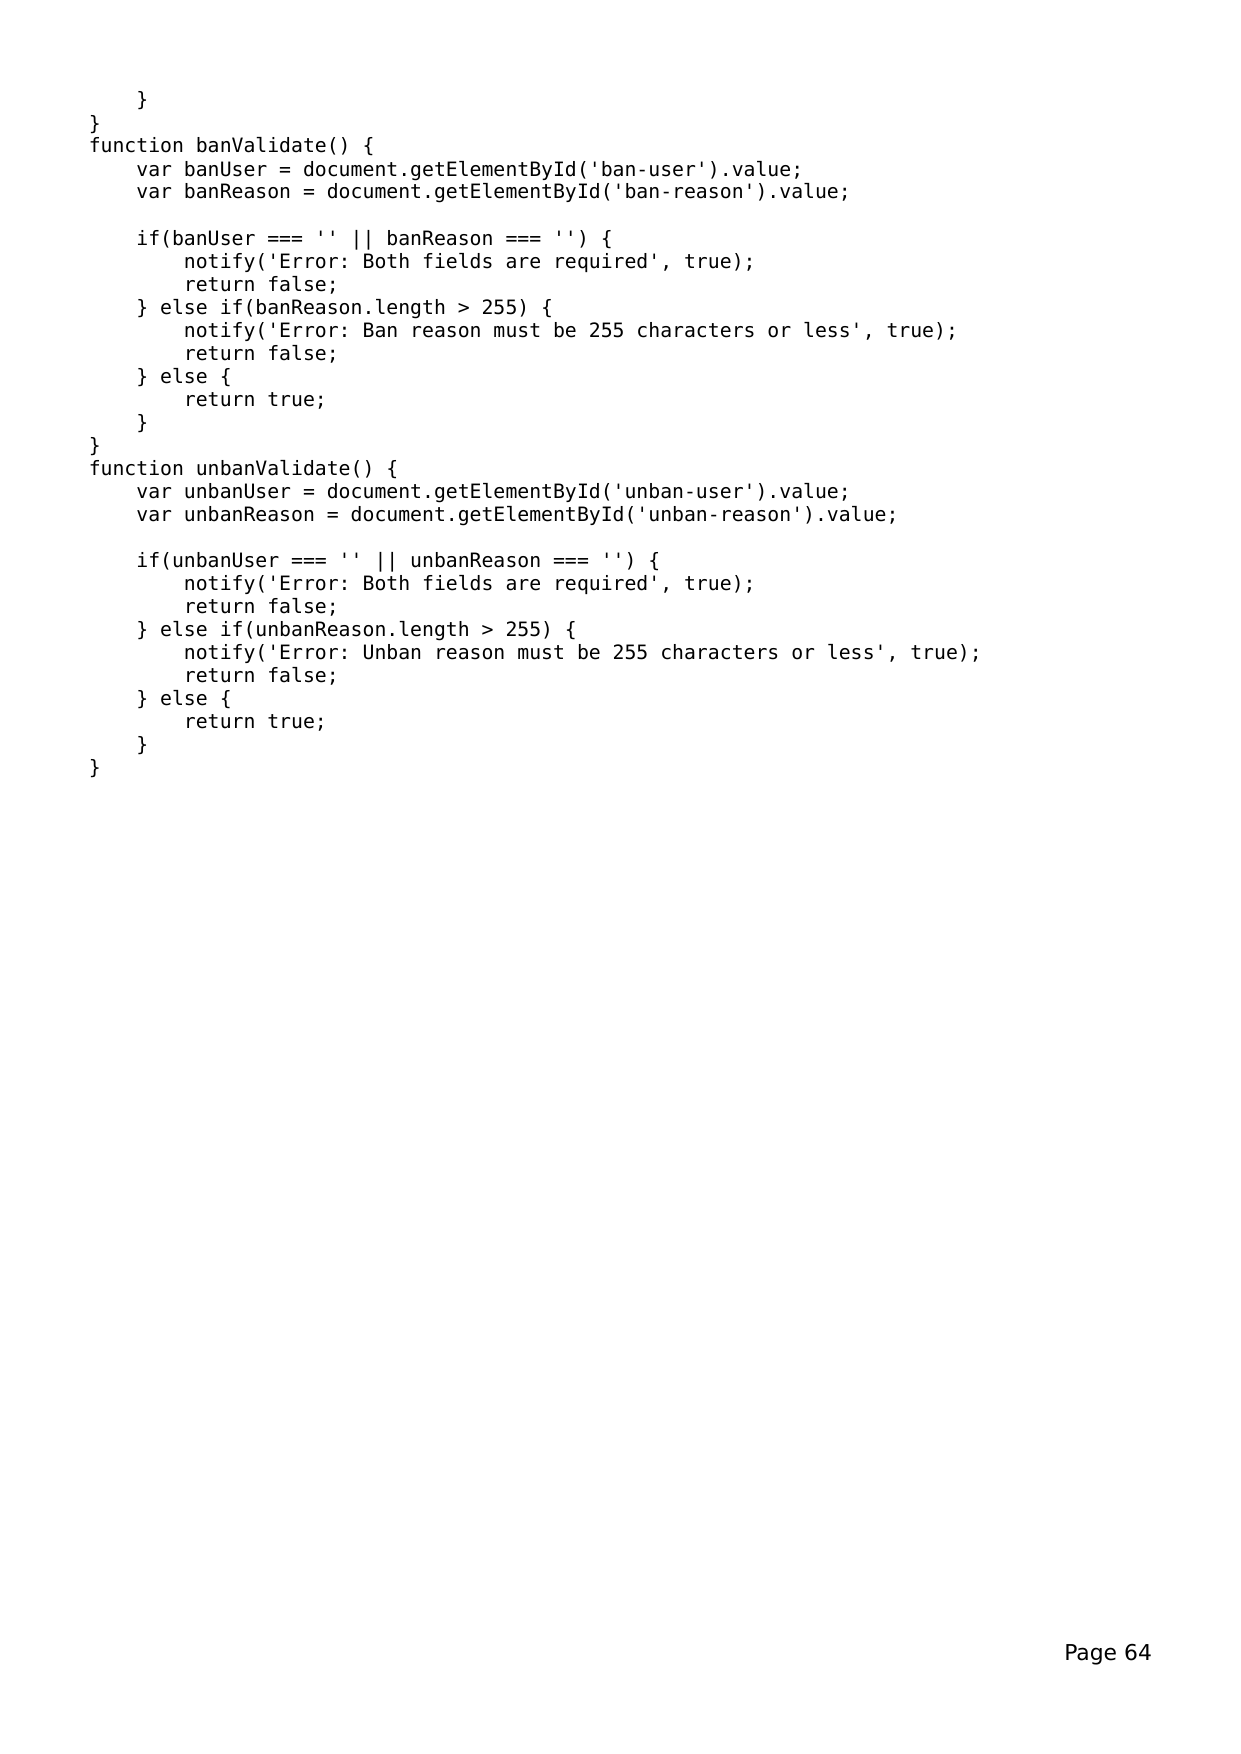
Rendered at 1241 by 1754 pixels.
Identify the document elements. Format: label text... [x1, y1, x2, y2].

text } else { [88, 687, 1152, 710]
text var unbanUser = document.getElementById('unban-user').value; [88, 480, 1152, 503]
text notify('Error: Both fields are required', true); [88, 572, 1152, 595]
text return true; [88, 388, 1152, 411]
text return false; [88, 664, 1152, 687]
text return false; [88, 342, 1152, 365]
text } [88, 733, 1152, 756]
text notify('Error: Unban reason must be 255 characters or less', true); [88, 641, 1152, 664]
text var banReason = document.getElementById('ban-reason').value; [88, 181, 1152, 204]
text return false; [88, 595, 1152, 618]
text } [88, 434, 1152, 457]
text var unbanReason = document.getElementById('unban-reason').value; [88, 503, 1152, 526]
text } [88, 112, 1152, 134]
text } [88, 411, 1152, 434]
text return false; [88, 273, 1152, 296]
text } else { [88, 365, 1152, 388]
text } [88, 88, 1152, 112]
text } else if(unbanReason.length > 255) { [88, 618, 1152, 641]
text if(unbanUser === '' || unbanReason === '') { [88, 549, 1152, 572]
text function unbanValidate() { [88, 457, 1152, 480]
text notify('Error: Ban reason must be 255 characters or less', true); [88, 319, 1152, 342]
text function banValidate() { [88, 134, 1152, 158]
text notify('Error: Both fields are required', true); [88, 250, 1152, 273]
text return true; [88, 710, 1152, 733]
text } else if(banReason.length > 255) { [88, 296, 1152, 319]
text var banUser = document.getElementById('ban-user').value; [88, 158, 1152, 181]
text } [88, 756, 1152, 779]
text if(banUser === '' || banReason === '') { [88, 227, 1152, 250]
